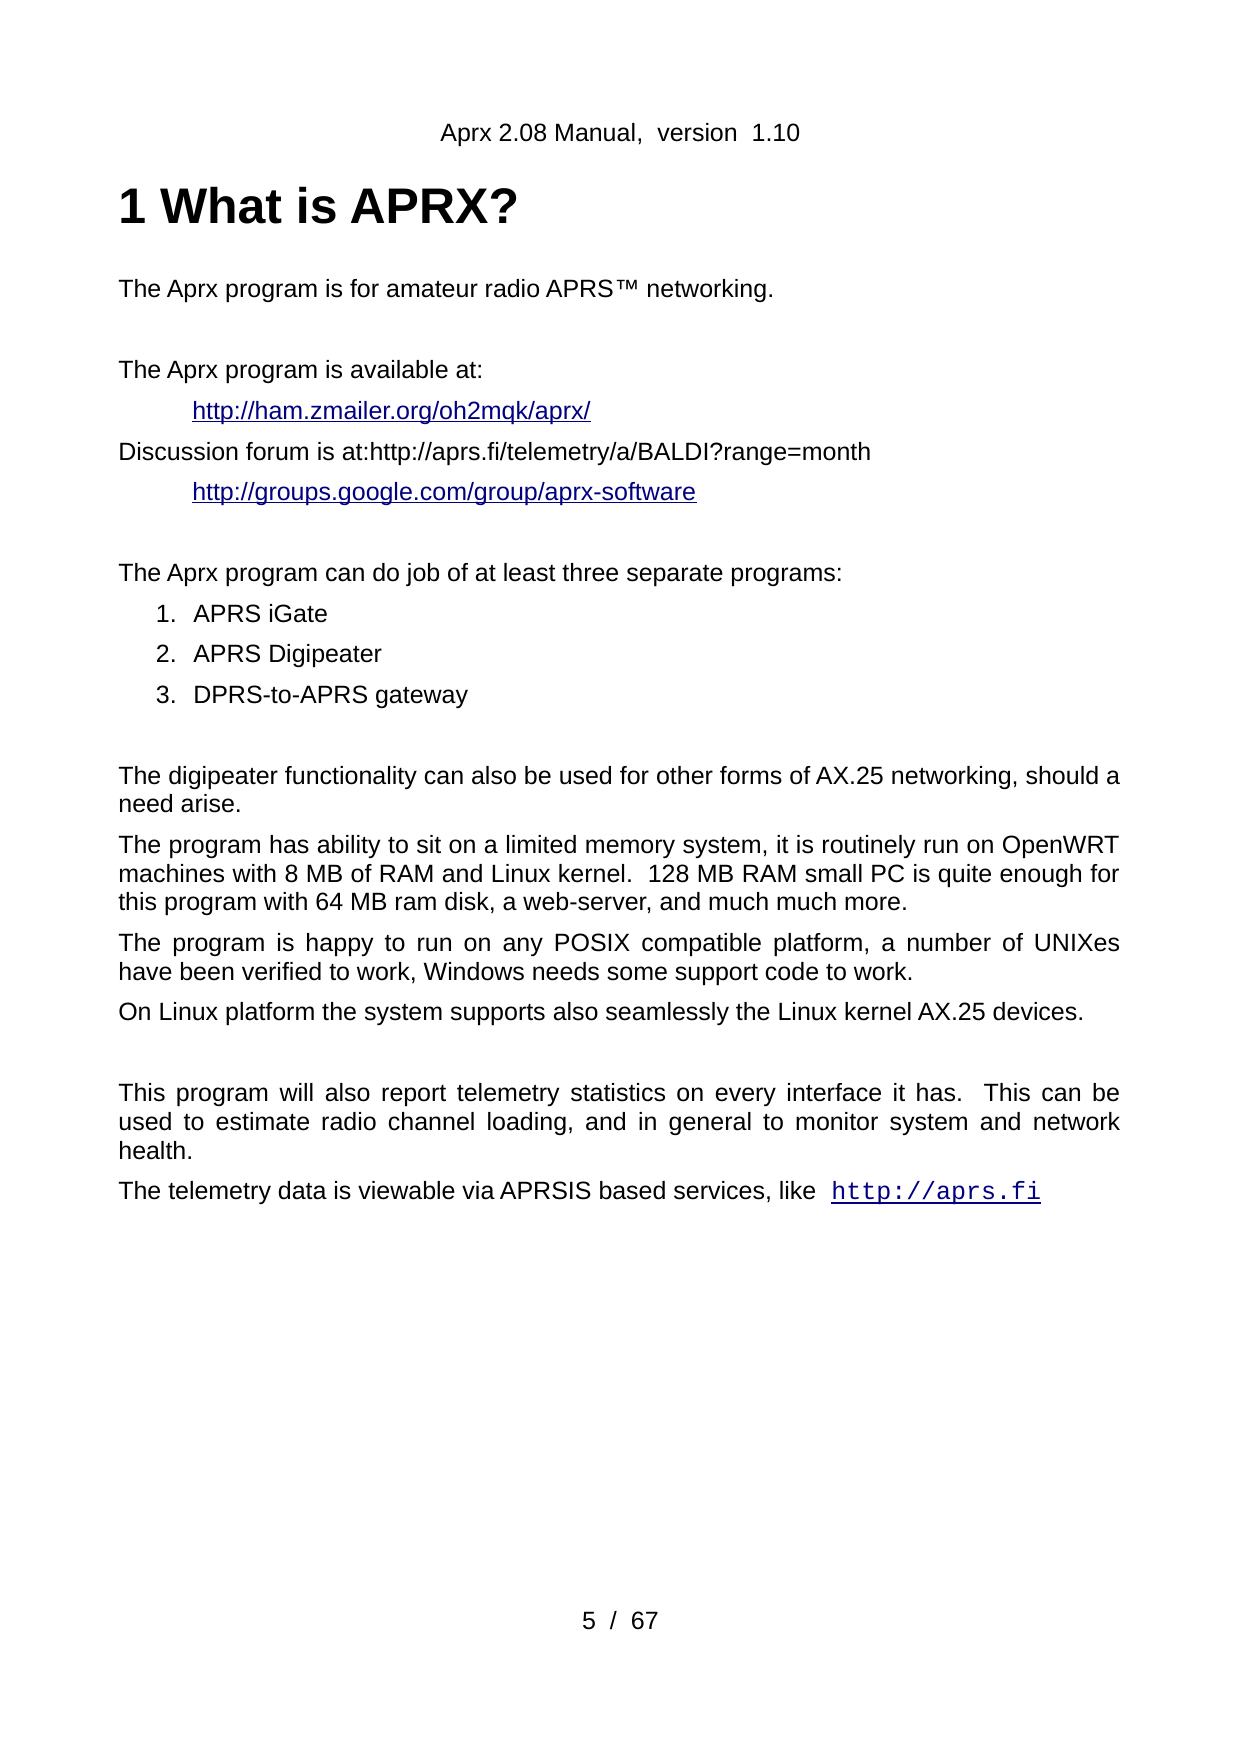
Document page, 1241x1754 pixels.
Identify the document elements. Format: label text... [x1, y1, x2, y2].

subtitle What is APRX? [118, 176, 1122, 234]
text Discussion forum is at:http://aprs.fi/telemetry/a/BALDI?range=month [118, 436, 1122, 465]
list DPRS-to-APRS gateway [156, 679, 1122, 708]
text The telemetry data is viewable via APRSIS based services, like http://aprs.fi [118, 1176, 1122, 1207]
text The program has ability to sit on a limited memory system, it is routinely run on OpenWRT machines with 8 MB of RAM and Linux kernel. 128 MB RAM small PC is quite enough for this program with 64 MB ram disk, a web-server, and much much more. [118, 830, 1122, 916]
list APRS Digipeater [156, 639, 1122, 668]
text The Aprx program is available at: [118, 355, 1122, 384]
text http://groups.google.com/group/aprx-software [118, 477, 1122, 506]
text http://ham.zmailer.org/oh2mqk/aprx/ [118, 396, 1122, 425]
text The program is happy to run on any POSIX compatible platform, a number of UNIXes have been verified to work, Windows needs some support code to work. [118, 928, 1122, 985]
text The Aprx program can do job of at least three separate programs: [118, 558, 1122, 587]
text On Linux platform the system supports also seamlessly the Linux kernel AX.25 devices. [118, 997, 1122, 1026]
list APRS iGate [156, 598, 1122, 627]
text The Aprx program is for amateur radio APRS™ networking. [118, 274, 1122, 303]
text The digipeater functionality can also be used for other forms of AX.25 networking, should a need arise. [118, 761, 1122, 818]
text This program will also report telemetry statistics on every interface it has. This can be used to estimate radio channel loading, and in general to monitor system and network health. [118, 1078, 1122, 1164]
